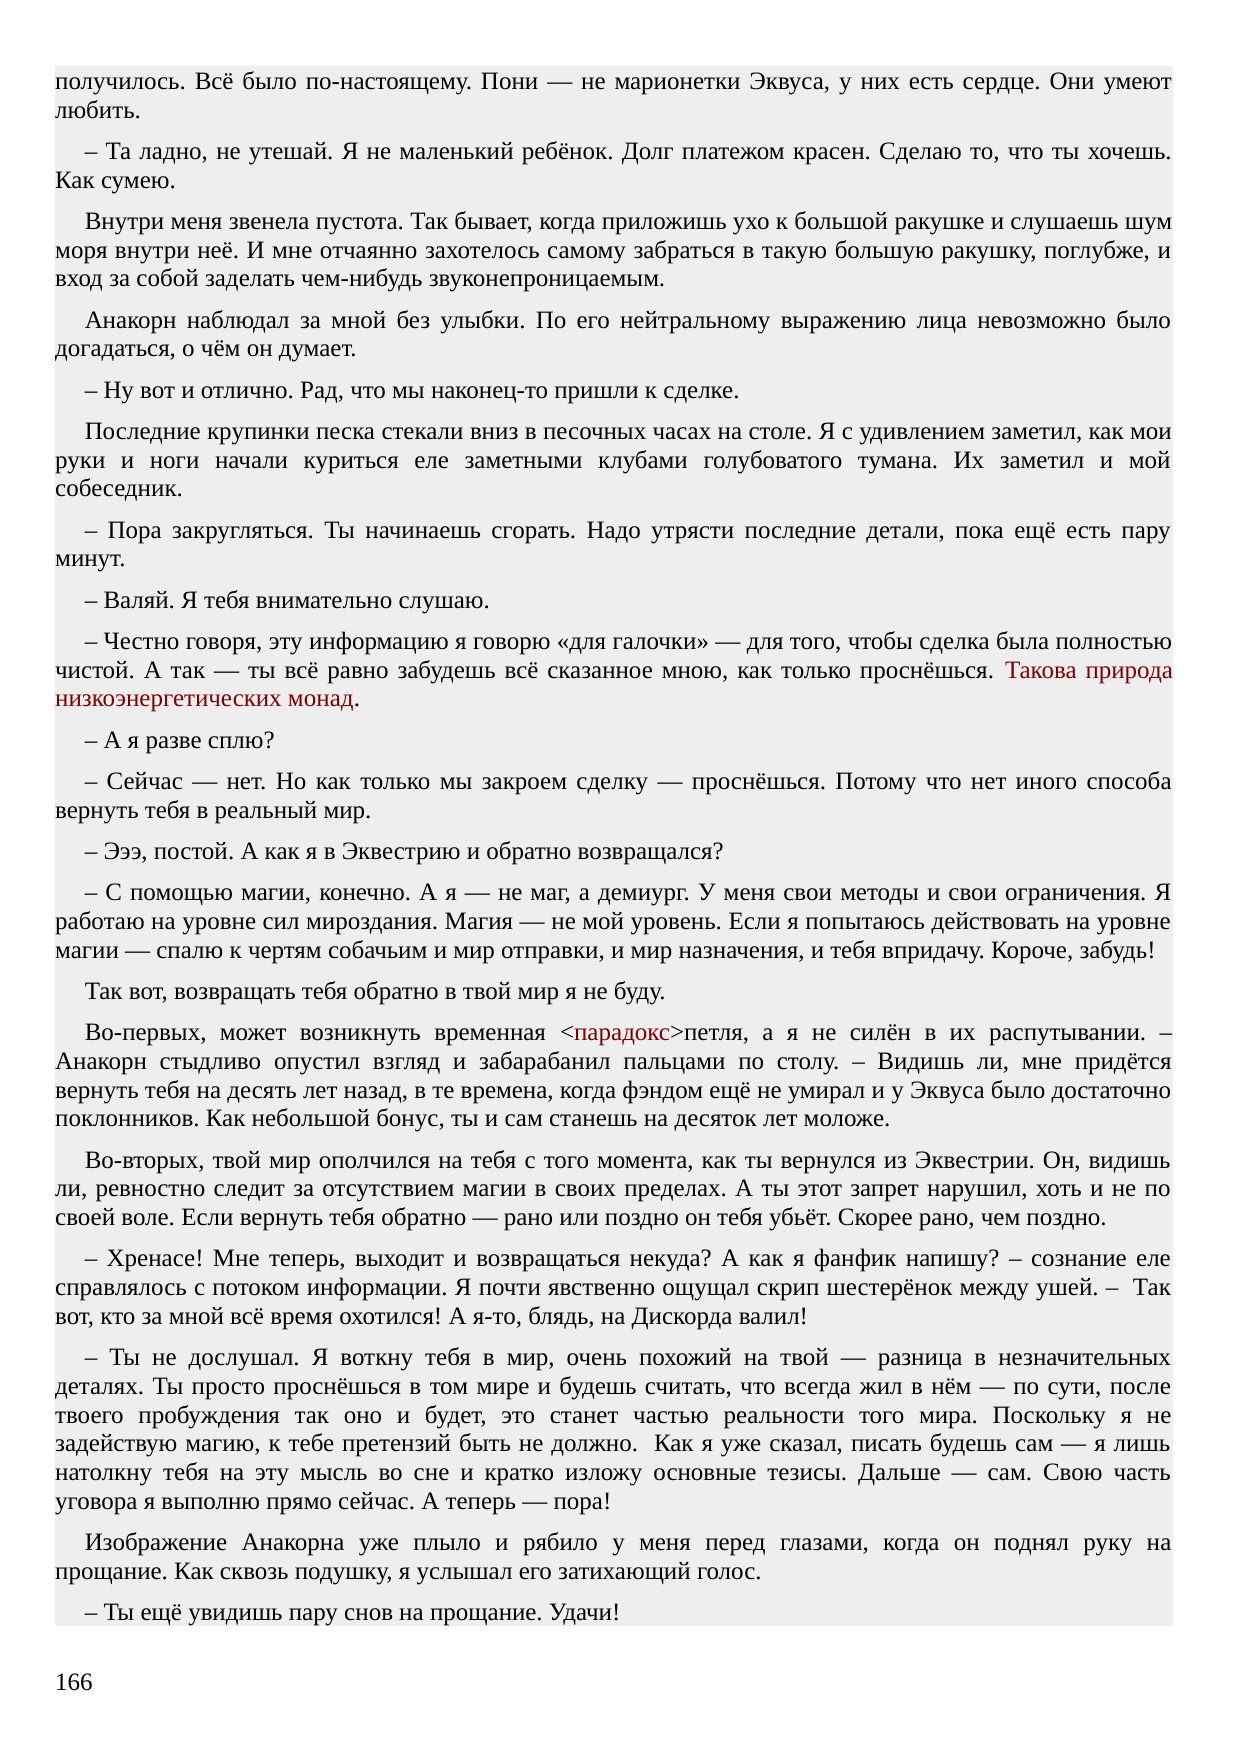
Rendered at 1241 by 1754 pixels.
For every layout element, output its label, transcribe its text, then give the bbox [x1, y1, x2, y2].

text – Ты ещё увидишь пару снов на прощание. Удачи! [55, 1597, 1173, 1626]
text Во-вторых, твой мир ополчился на тебя с того момента, как ты вернулся из Эквестрии. Он, видишь ли, ревностно следит за отсутствием магии в своих пределах. А ты этот запрет нарушил, хоть и не по своей воле. Если вернуть тебя обратно — рано или поздно он тебя убьёт. Скорее рано, чем поздно. [55, 1145, 1173, 1231]
text – Хренасе! Мне теперь, выходит и возвращаться некуда? А как я фанфик напишу? – сознание еле справлялось с потоком информации. Я почти явственно ощущал скрип шестерёнок между ушей. – Так вот, кто за мной всё время охотился! А я-то, блядь, на Дискорда валил! [55, 1243, 1173, 1330]
text – Ну вот и отлично. Рад, что мы наконец-то пришли к сделке. [55, 375, 1173, 403]
text – Сейчас — нет. Но как только мы закроем сделку — проснёшься. Потому что нет иного способа вернуть тебя в реальный мир. [55, 766, 1173, 823]
text – С помощью магии, конечно. А я — не маг, а демиург. У меня свои методы и свои ограничения. Я работаю на уровне сил мироздания. Магия — не мой уровень. Если я попытаюсь действовать на уровне магии — спалю к чертям собачьим и мир отправки, и мир назначения, и тебя впридачу. Короче, забудь! [55, 877, 1173, 963]
text Так вот, возвращать тебя обратно в твой мир я не буду. [55, 976, 1173, 1005]
text – Ты не дослушал. Я воткну тебя в мир, очень похожий на твой — разница в незначительных деталях. Ты просто проснёшься в том мире и будешь считать, что всегда жил в нём — по сути, после твоего пробуждения так оно и будет, это станет частью реальности того мира. Поскольку я не задействую магию, к тебе претензий быть не должно. Как я уже сказал, писать будешь сам — я лишь натолкну тебя на эту мысль во сне и кратко изложу основные тезисы. Дальше — сам. Свою часть уговора я выполню прямо сейчас. А теперь — пора! [55, 1342, 1173, 1515]
text – Эээ, постой. А как я в Эквестрию и обратно возвращался? [55, 836, 1173, 865]
text Последние крупинки песка стекали вниз в песочных часах на столе. Я с удивлением заметил, как мои руки и ноги начали куриться еле заметными клубами голубоватого тумана. Их заметил и мой собеседник. [55, 416, 1173, 502]
text Изображение Анакорна уже плыло и рябило у меня перед глазами, когда он поднял руку на прощание. Как сквозь подушку, я услышал его затихающий голос. [55, 1527, 1173, 1585]
text Внутри меня звенела пустота. Так бывает, когда приложишь ухо к большой ракушке и слушаешь шум моря внутри неё. И мне отчаянно захотелось самому забраться в такую большую ракушку, поглубже, и вход за собой заделать чем-нибудь звуконепроницаемым. [55, 206, 1173, 292]
text – Та ладно, не утешай. Я не маленький ребёнок. Долг платежом красен. Сделаю то, что ты хочешь. Как сумею. [55, 136, 1173, 193]
text получилось. Всё было по-настоящему. Пони — не марионетки Эквуса, у них есть сердце. Они умеют любить. [55, 66, 1173, 123]
text – Честно говоря, эту информацию я говорю «для галочки» — для того, чтобы сделка была полностью чистой. А так — ты всё равно забудешь всё сказанное мною, как только проснёшься. Такова природа низкоэнергетических монад. [55, 626, 1173, 712]
text – А я разве сплю? [55, 725, 1173, 753]
text – Валяй. Я тебя внимательно слушаю. [55, 585, 1173, 613]
text – Пора закругляться. Ты начинаешь сгорать. Надо утрясти последние детали, пока ещё есть пару минут. [55, 515, 1173, 572]
text Во-первых, может возникнуть временная <парадокс>петля, а я не силён в их распутывании. – Анакорн стыдливо опустил взгляд и забарабанил пальцами по столу. – Видишь ли, мне придётся вернуть тебя на десять лет назад, в те времена, когда фэндом ещё не умирал и у Эквуса было достаточно поклонников. Как небольшой бонус, ты и сам станешь на десяток лет моложе. [55, 1017, 1173, 1132]
text Анакорн наблюдал за мной без улыбки. По его нейтральному выражению лица невозможно было догадаться, о чём он думает. [55, 305, 1173, 362]
